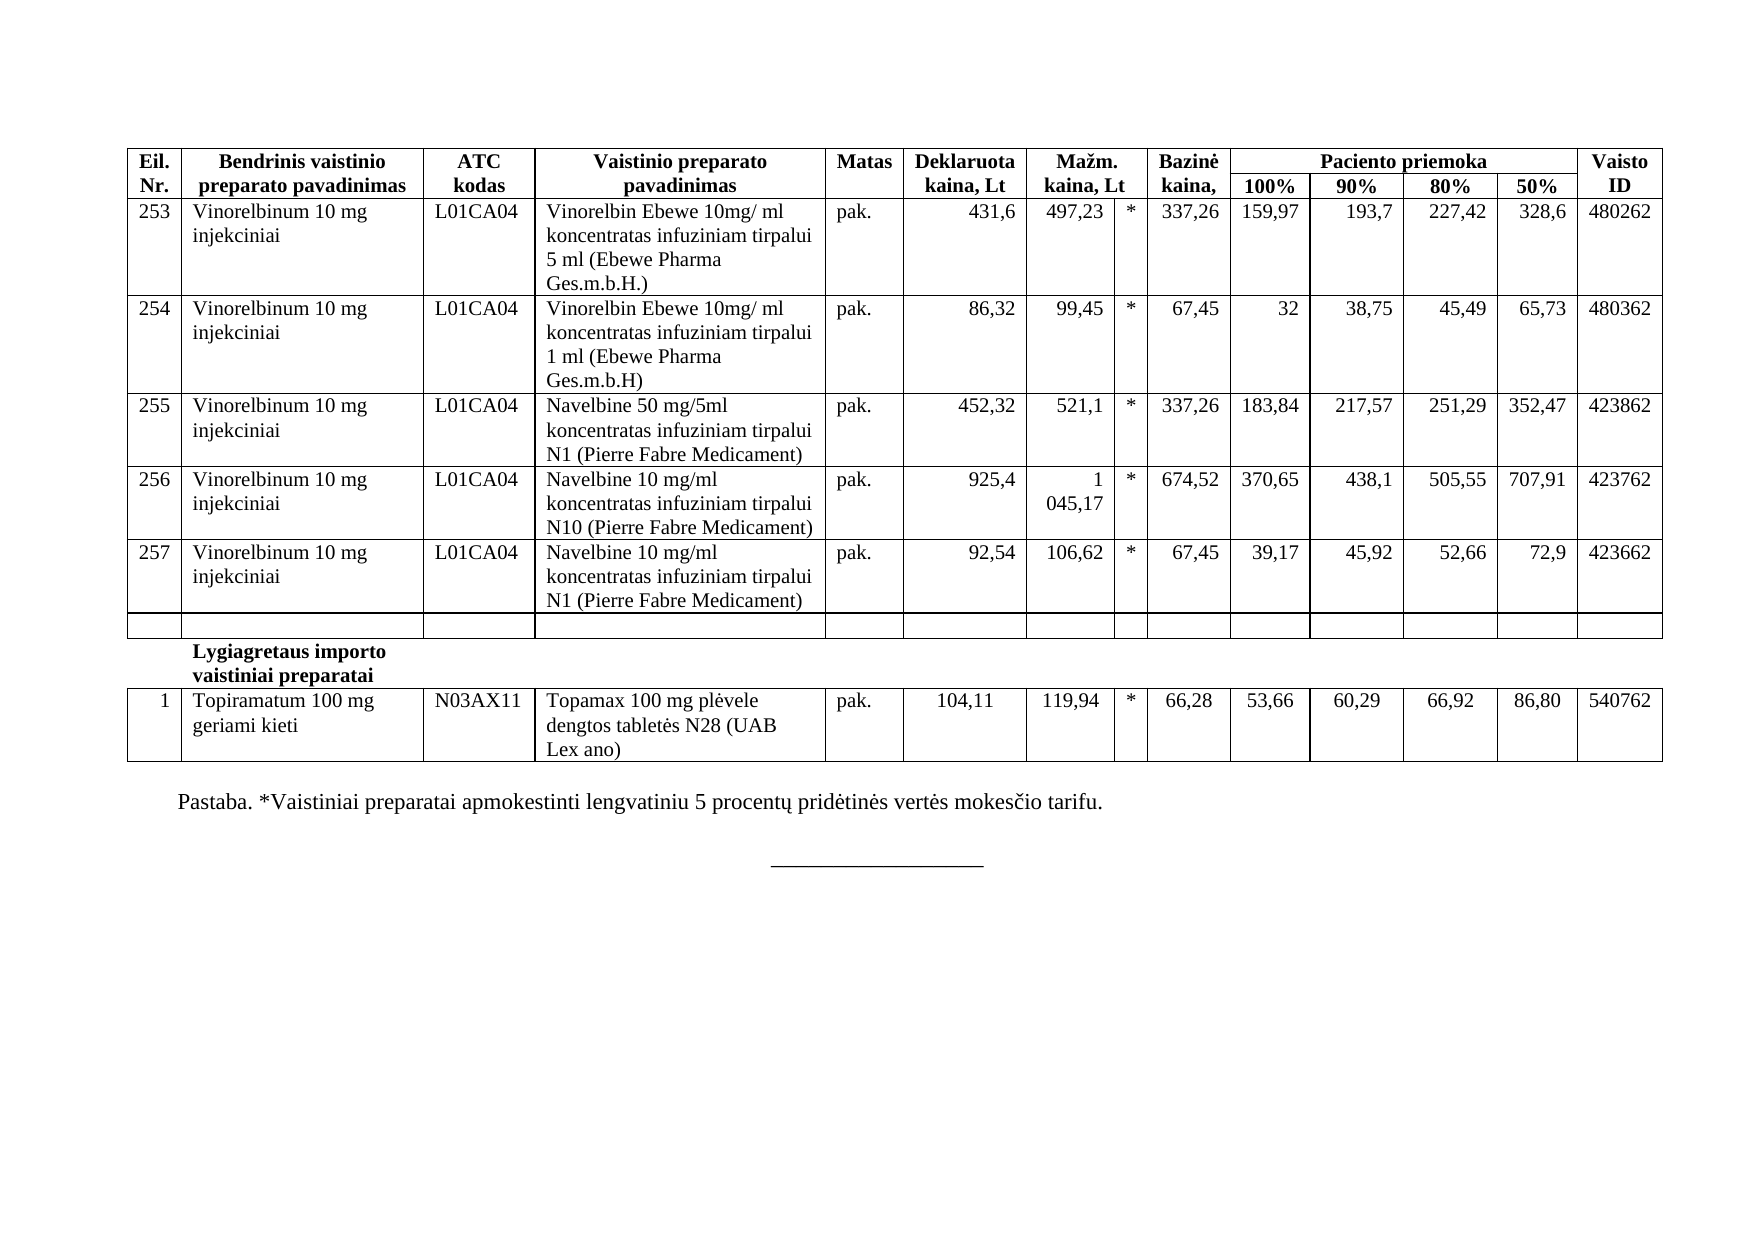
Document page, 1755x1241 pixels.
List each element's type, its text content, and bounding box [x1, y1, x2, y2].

table_cell [825, 639, 903, 687]
table_cell 1 [128, 689, 181, 761]
table_header Mažm. kaina, Lt [1027, 149, 1147, 198]
table_cell 53,66 [1231, 689, 1309, 761]
table_cell 423762 [1578, 467, 1662, 539]
table_header Bazinė kaina, Lt [1148, 149, 1230, 198]
table_cell [1115, 614, 1147, 638]
table_cell [1498, 614, 1577, 638]
text Pastaba. *Vaistiniai preparatai apmokestinti lengvatiniu 5 procentų pridėtinės vertės mokesčio tarifu. [118, 788, 1636, 814]
table_cell Topiramatum 100 mg geriami kieti [182, 689, 423, 761]
table_cell 257 [128, 540, 181, 612]
table_cell 90% [1311, 174, 1403, 198]
table_cell [1498, 639, 1577, 687]
text _________________ [118, 841, 1636, 869]
table_cell 32 [1231, 296, 1309, 392]
table_cell Vinorelbinum 10 mg injekciniai [182, 394, 423, 466]
table_cell pak. [826, 296, 903, 392]
table_header Vaisto ID [1578, 149, 1662, 198]
table_cell [1311, 614, 1403, 638]
table_cell 328,6 [1498, 199, 1577, 295]
table_cell Topamax 100 mg plėvele dengtos tabletės N28 (UAB Lex ano) [536, 689, 825, 761]
table_cell [903, 639, 1027, 687]
table_header Deklaruota kaina, Lt [904, 149, 1026, 198]
table_cell 480262 [1578, 199, 1662, 295]
table_cell 253 [128, 199, 181, 295]
table_cell 674,52 [1148, 467, 1230, 539]
table_header Matas [826, 149, 903, 198]
table_cell * [1115, 467, 1147, 539]
table_cell Lygiagretaus importo vaistiniai preparatai [181, 639, 423, 687]
table_cell [904, 614, 1026, 638]
table_cell [1404, 639, 1497, 687]
table_cell 45,49 [1404, 296, 1497, 392]
table_cell 431,6 [904, 199, 1026, 295]
table_cell 67,45 [1148, 296, 1230, 392]
table_cell * [1115, 394, 1147, 466]
table_cell [423, 639, 535, 687]
table_cell * [1115, 199, 1147, 295]
table_cell 45,92 [1311, 540, 1403, 612]
table_cell 251,29 [1404, 394, 1497, 466]
table_cell 452,32 [904, 394, 1026, 466]
table_cell [1577, 639, 1662, 687]
table_cell [128, 639, 181, 687]
table_cell 217,57 [1311, 394, 1403, 466]
table_cell Vinorelbinum 10 mg injekciniai [182, 296, 423, 392]
table_cell L01CA04 [424, 296, 534, 392]
table_cell [1027, 614, 1114, 638]
table_cell 52,66 [1404, 540, 1497, 612]
table_cell [1027, 639, 1114, 687]
table_cell 521,1 [1027, 394, 1114, 466]
table_cell 50% [1498, 174, 1577, 198]
table_cell 256 [128, 467, 181, 539]
table_cell [535, 639, 825, 687]
table_cell 65,73 [1498, 296, 1577, 392]
table_cell 86,32 [904, 296, 1026, 392]
table_cell 159,97 [1231, 199, 1309, 295]
table_cell [182, 614, 423, 638]
table_cell L01CA04 [424, 467, 534, 539]
table_cell pak. [826, 689, 903, 761]
table_cell [1578, 614, 1662, 638]
table_cell [1231, 614, 1309, 638]
table_cell 99,45 [1027, 296, 1114, 392]
table_cell [1148, 639, 1230, 687]
table_cell 1 045,17 [1027, 467, 1114, 539]
table_cell 100% [1231, 174, 1309, 198]
table_cell 352,47 [1498, 394, 1577, 466]
table_cell 438,1 [1311, 467, 1403, 539]
table_cell Vinorelbinum 10 mg injekciniai [182, 467, 423, 539]
table_header ATC kodas [424, 149, 534, 198]
table_cell 80% [1404, 174, 1497, 198]
table_header Paciento priemoka [1231, 149, 1577, 173]
table_cell 423862 [1578, 394, 1662, 466]
table_cell * [1115, 296, 1147, 392]
table_cell 505,55 [1404, 467, 1497, 539]
table_cell 925,4 [904, 467, 1026, 539]
table_cell pak. [826, 540, 903, 612]
table_cell 480362 [1578, 296, 1662, 392]
table_header Vaistinio preparato pavadinimas [536, 149, 825, 198]
table_cell Vinorelbin Ebewe 10mg/ ml koncentratas infuziniam tirpalui 1 ml (Ebewe Pharma Ges.m.b.H) [536, 296, 825, 392]
table_cell 86,80 [1498, 689, 1577, 761]
table_cell L01CA04 [424, 394, 534, 466]
table_cell 72,9 [1498, 540, 1577, 612]
table_cell 119,94 [1027, 689, 1114, 761]
table_cell [1404, 614, 1497, 638]
table_cell Vinorelbinum 10 mg injekciniai [182, 199, 423, 295]
table_cell pak. [826, 199, 903, 295]
table_cell [1310, 639, 1404, 687]
table_cell [1148, 614, 1230, 638]
table_cell [424, 614, 534, 638]
table_cell 39,17 [1231, 540, 1309, 612]
table_cell 337,26 [1148, 199, 1230, 295]
table_cell pak. [826, 394, 903, 466]
table_cell 60,29 [1311, 689, 1403, 761]
table_cell 66,28 [1148, 689, 1230, 761]
table_cell 66,92 [1404, 689, 1497, 761]
table_cell 67,45 [1148, 540, 1230, 612]
table_cell 227,42 [1404, 199, 1497, 295]
table_cell 254 [128, 296, 181, 392]
table_cell Vinorelbinum 10 mg injekciniai [182, 540, 423, 612]
table_cell Navelbine 50 mg/5ml koncentratas infuziniam tirpalui N1 (Pierre Fabre Medicament) [536, 394, 825, 466]
table_cell pak. [826, 467, 903, 539]
table_cell 104,11 [904, 689, 1026, 761]
table_cell 106,62 [1027, 540, 1114, 612]
table_cell Vinorelbin Ebewe 10mg/ ml koncentratas infuziniam tirpalui 5 ml (Ebewe Pharma Ges.m.b.H.) [536, 199, 825, 295]
table_cell Navelbine 10 mg/ml koncentratas infuziniam tirpalui N10 (Pierre Fabre Medicament) [536, 467, 825, 539]
table_cell 193,7 [1311, 199, 1403, 295]
table_cell 540762 [1578, 689, 1662, 761]
table_header Eil. Nr. [128, 149, 181, 198]
table_cell L01CA04 [424, 199, 534, 295]
table_cell 38,75 [1311, 296, 1403, 392]
table_cell [1115, 639, 1147, 687]
table_cell [128, 614, 181, 638]
table_cell * [1115, 689, 1147, 761]
table_cell Navelbine 10 mg/ml koncentratas infuziniam tirpalui N1 (Pierre Fabre Medicament) [536, 540, 825, 612]
table_cell [826, 614, 903, 638]
table_cell 497,23 [1027, 199, 1114, 295]
table_cell * [1115, 540, 1147, 612]
table_cell N03AX11 [424, 689, 534, 761]
table_header Bendrinis vaistinio preparato pavadinimas [182, 149, 423, 198]
table_cell L01CA04 [424, 540, 534, 612]
table_cell 423662 [1578, 540, 1662, 612]
table_cell 707,91 [1498, 467, 1577, 539]
table_cell 92,54 [904, 540, 1026, 612]
table_cell [536, 614, 825, 638]
table_cell 183,84 [1231, 394, 1309, 466]
table_cell 370,65 [1231, 467, 1309, 539]
table_cell [1230, 639, 1310, 687]
table_cell 255 [128, 394, 181, 466]
table_cell 337,26 [1148, 394, 1230, 466]
